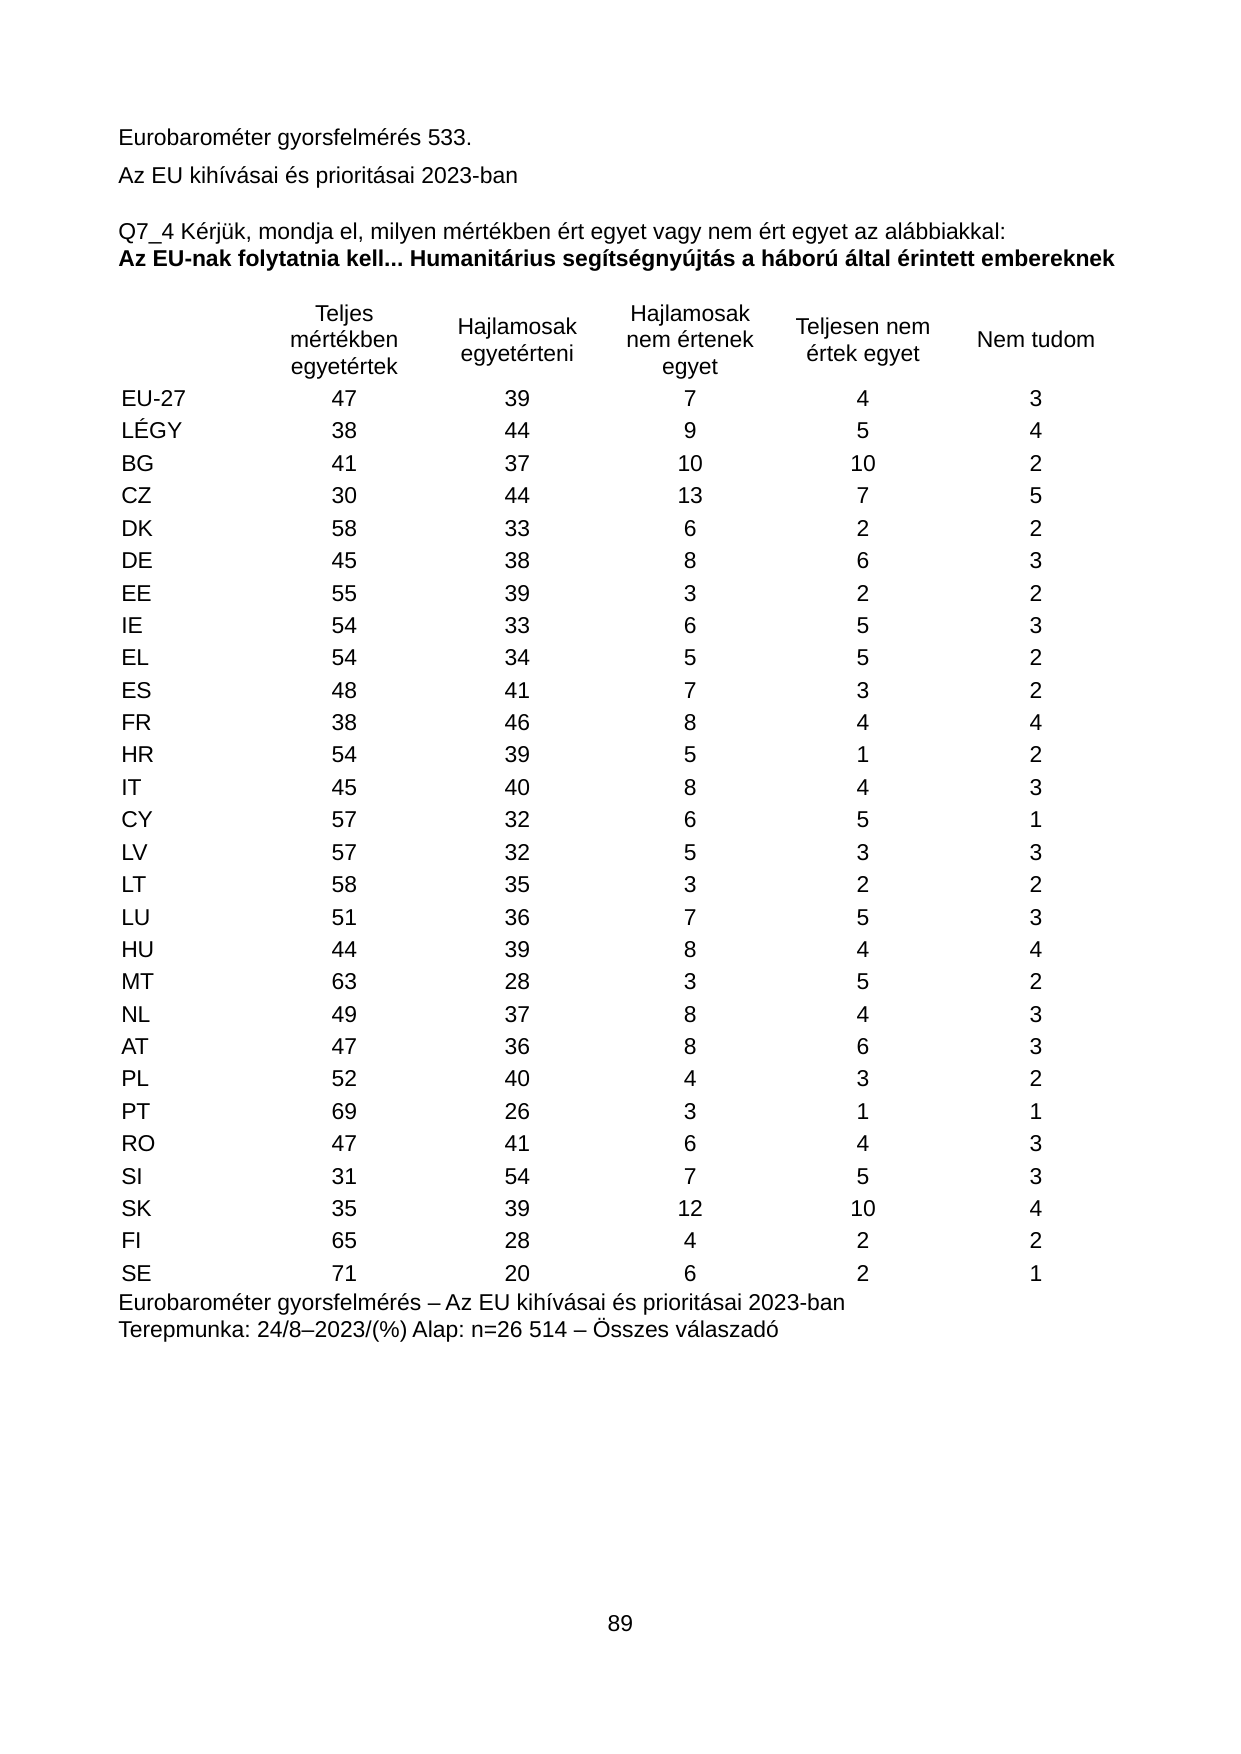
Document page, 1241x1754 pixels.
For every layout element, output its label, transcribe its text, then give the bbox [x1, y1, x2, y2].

table_cell 20 [431, 1257, 603, 1289]
table_cell 4 [776, 706, 949, 738]
table_cell 49 [258, 998, 431, 1030]
table_cell 4 [949, 415, 1122, 447]
table_cell 1 [949, 1095, 1122, 1127]
table_cell 55 [258, 576, 431, 609]
table_cell 5 [776, 803, 949, 836]
table_cell 4 [776, 998, 949, 1030]
table_cell 3 [604, 965, 776, 998]
table_cell 58 [258, 868, 431, 900]
table_cell 3 [949, 836, 1122, 868]
table_cell 4 [776, 771, 949, 803]
table_cell 41 [258, 447, 431, 479]
table_cell 8 [604, 933, 776, 965]
table_cell BG [118, 447, 258, 479]
table_cell 39 [431, 739, 603, 771]
table_cell 3 [949, 544, 1122, 576]
table_header [118, 297, 258, 382]
table_cell 1 [949, 803, 1122, 836]
table_cell 3 [949, 998, 1122, 1030]
table_cell 44 [258, 933, 431, 965]
table_cell 48 [258, 674, 431, 706]
table_cell 41 [431, 1127, 603, 1159]
table_cell 1 [776, 1095, 949, 1127]
table_cell 54 [258, 641, 431, 674]
table_cell 2 [949, 868, 1122, 900]
table_cell 54 [258, 609, 431, 641]
table_cell 31 [258, 1160, 431, 1192]
table_cell 28 [431, 965, 603, 998]
table_cell RO [118, 1127, 258, 1159]
table_cell ES [118, 674, 258, 706]
table_cell 2 [949, 1063, 1122, 1095]
table_cell 5 [776, 609, 949, 641]
table_cell 39 [431, 576, 603, 609]
table_cell 2 [776, 576, 949, 609]
table_cell 28 [431, 1224, 603, 1257]
text Q7_4 Kérjük, mondja el, milyen mértékben ért egyet vagy nem ért egyet az alábbiakkal: [118, 218, 1122, 244]
table_cell 7 [776, 479, 949, 512]
table_cell 41 [431, 674, 603, 706]
table_cell 36 [431, 900, 603, 933]
text Terepmunka: 24/8–2023/(%) Alap: n=26 514 – Összes válaszadó [118, 1316, 1122, 1342]
table_cell LÉGY [118, 415, 258, 447]
table_header Hajlamosak egyetérteni [431, 297, 603, 382]
table_cell 46 [431, 706, 603, 738]
table_cell 30 [258, 479, 431, 512]
table_cell 2 [776, 512, 949, 544]
table_cell 57 [258, 803, 431, 836]
table_cell 8 [604, 706, 776, 738]
table_cell NL [118, 998, 258, 1030]
table_cell CZ [118, 479, 258, 512]
table_cell 52 [258, 1063, 431, 1095]
table_cell SI [118, 1160, 258, 1192]
table_cell 37 [431, 447, 603, 479]
table_cell 40 [431, 771, 603, 803]
table_cell 33 [431, 609, 603, 641]
table_cell 3 [949, 900, 1122, 933]
table_cell 8 [604, 771, 776, 803]
table_cell 2 [949, 641, 1122, 674]
table_cell 6 [604, 609, 776, 641]
table_cell EL [118, 641, 258, 674]
table_header Nem tudom [949, 297, 1122, 382]
table_cell 7 [604, 1160, 776, 1192]
table_cell 4 [604, 1224, 776, 1257]
table_cell 1 [776, 739, 949, 771]
table_cell DE [118, 544, 258, 576]
table_cell 8 [604, 998, 776, 1030]
table_cell CY [118, 803, 258, 836]
table_cell 4 [776, 382, 949, 414]
table_cell 8 [604, 1030, 776, 1062]
table_cell 38 [431, 544, 603, 576]
table_cell 10 [776, 1192, 949, 1224]
table_cell 10 [776, 447, 949, 479]
table_cell 26 [431, 1095, 603, 1127]
table_cell 5 [604, 739, 776, 771]
table_cell 4 [949, 1192, 1122, 1224]
table_cell SK [118, 1192, 258, 1224]
table_header Teljesen nem értek egyet [776, 297, 949, 382]
table_cell 58 [258, 512, 431, 544]
table_cell 3 [776, 836, 949, 868]
table_cell 3 [604, 1095, 776, 1127]
table_cell 8 [604, 544, 776, 576]
table_cell LT [118, 868, 258, 900]
table_cell 7 [604, 382, 776, 414]
table_cell 35 [258, 1192, 431, 1224]
table_cell 4 [949, 933, 1122, 965]
table_cell 47 [258, 1030, 431, 1062]
table_cell LV [118, 836, 258, 868]
table_cell 3 [949, 1160, 1122, 1192]
table_cell EU-27 [118, 382, 258, 414]
table_cell MT [118, 965, 258, 998]
table_cell 39 [431, 933, 603, 965]
table_cell 12 [604, 1192, 776, 1224]
table_cell 5 [949, 479, 1122, 512]
table_header Hajlamosak nem értenek egyet [604, 297, 776, 382]
table_cell 3 [776, 1063, 949, 1095]
table_cell 2 [776, 868, 949, 900]
table_cell 3 [949, 382, 1122, 414]
table_cell PT [118, 1095, 258, 1127]
table_cell 32 [431, 836, 603, 868]
table_cell 7 [604, 900, 776, 933]
table_cell 6 [776, 544, 949, 576]
table_cell 38 [258, 706, 431, 738]
table_cell 54 [258, 739, 431, 771]
table_cell FR [118, 706, 258, 738]
table_cell 5 [776, 1160, 949, 1192]
table_cell HU [118, 933, 258, 965]
text Az EU-nak folytatnia kell... Humanitárius segítségnyújtás a háború által érintett embereknek [118, 244, 1122, 271]
table_cell 5 [776, 965, 949, 998]
table_cell 6 [776, 1030, 949, 1062]
table_cell 3 [776, 674, 949, 706]
table_cell 71 [258, 1257, 431, 1289]
table_cell 6 [604, 512, 776, 544]
table_cell 44 [431, 479, 603, 512]
table_cell 35 [431, 868, 603, 900]
table_cell IE [118, 609, 258, 641]
table_cell 2 [949, 447, 1122, 479]
table_cell 2 [949, 576, 1122, 609]
text Eurobarométer gyorsfelmérés – Az EU kihívásai és prioritásai 2023-ban [118, 1289, 1122, 1316]
table_cell FI [118, 1224, 258, 1257]
table_cell 1 [949, 1257, 1122, 1289]
table_cell 2 [776, 1224, 949, 1257]
table_cell 45 [258, 771, 431, 803]
table_cell 44 [431, 415, 603, 447]
table_cell EE [118, 576, 258, 609]
table_cell 47 [258, 382, 431, 414]
table_cell 10 [604, 447, 776, 479]
table_cell 9 [604, 415, 776, 447]
table_cell 33 [431, 512, 603, 544]
table_cell 3 [604, 576, 776, 609]
table_cell 2 [776, 1257, 949, 1289]
table_cell 2 [949, 674, 1122, 706]
table_cell 65 [258, 1224, 431, 1257]
table_cell 34 [431, 641, 603, 674]
table_cell 13 [604, 479, 776, 512]
table_cell 4 [776, 1127, 949, 1159]
table_cell IT [118, 771, 258, 803]
table_cell 63 [258, 965, 431, 998]
table_cell 2 [949, 739, 1122, 771]
table_cell 39 [431, 1192, 603, 1224]
table_cell 5 [604, 836, 776, 868]
table_cell 6 [604, 1127, 776, 1159]
table_cell 4 [604, 1063, 776, 1095]
table_cell 36 [431, 1030, 603, 1062]
table_cell 3 [949, 771, 1122, 803]
table_cell 32 [431, 803, 603, 836]
table_cell 2 [949, 1224, 1122, 1257]
table_cell HR [118, 739, 258, 771]
table_cell 5 [776, 900, 949, 933]
table_cell 5 [776, 641, 949, 674]
table_cell 57 [258, 836, 431, 868]
table_cell 51 [258, 900, 431, 933]
table_cell 2 [949, 512, 1122, 544]
table_cell 38 [258, 415, 431, 447]
table_cell 45 [258, 544, 431, 576]
table_cell 3 [949, 1030, 1122, 1062]
table_cell 40 [431, 1063, 603, 1095]
table_cell DK [118, 512, 258, 544]
table_cell 37 [431, 998, 603, 1030]
table_cell AT [118, 1030, 258, 1062]
table_cell 3 [604, 868, 776, 900]
table_cell 5 [776, 415, 949, 447]
table_cell 5 [604, 641, 776, 674]
table_cell 4 [776, 933, 949, 965]
table_cell 2 [949, 965, 1122, 998]
table_cell 54 [431, 1160, 603, 1192]
table_cell LU [118, 900, 258, 933]
table_cell 7 [604, 674, 776, 706]
table_cell 4 [949, 706, 1122, 738]
table_cell 39 [431, 382, 603, 414]
table_cell SE [118, 1257, 258, 1289]
table_cell PL [118, 1063, 258, 1095]
table_cell 3 [949, 609, 1122, 641]
table_cell 3 [949, 1127, 1122, 1159]
table_cell 69 [258, 1095, 431, 1127]
table_cell 47 [258, 1127, 431, 1159]
table_header Teljes mértékben egyetértek [258, 297, 431, 382]
table_cell 6 [604, 803, 776, 836]
table_cell 6 [604, 1257, 776, 1289]
